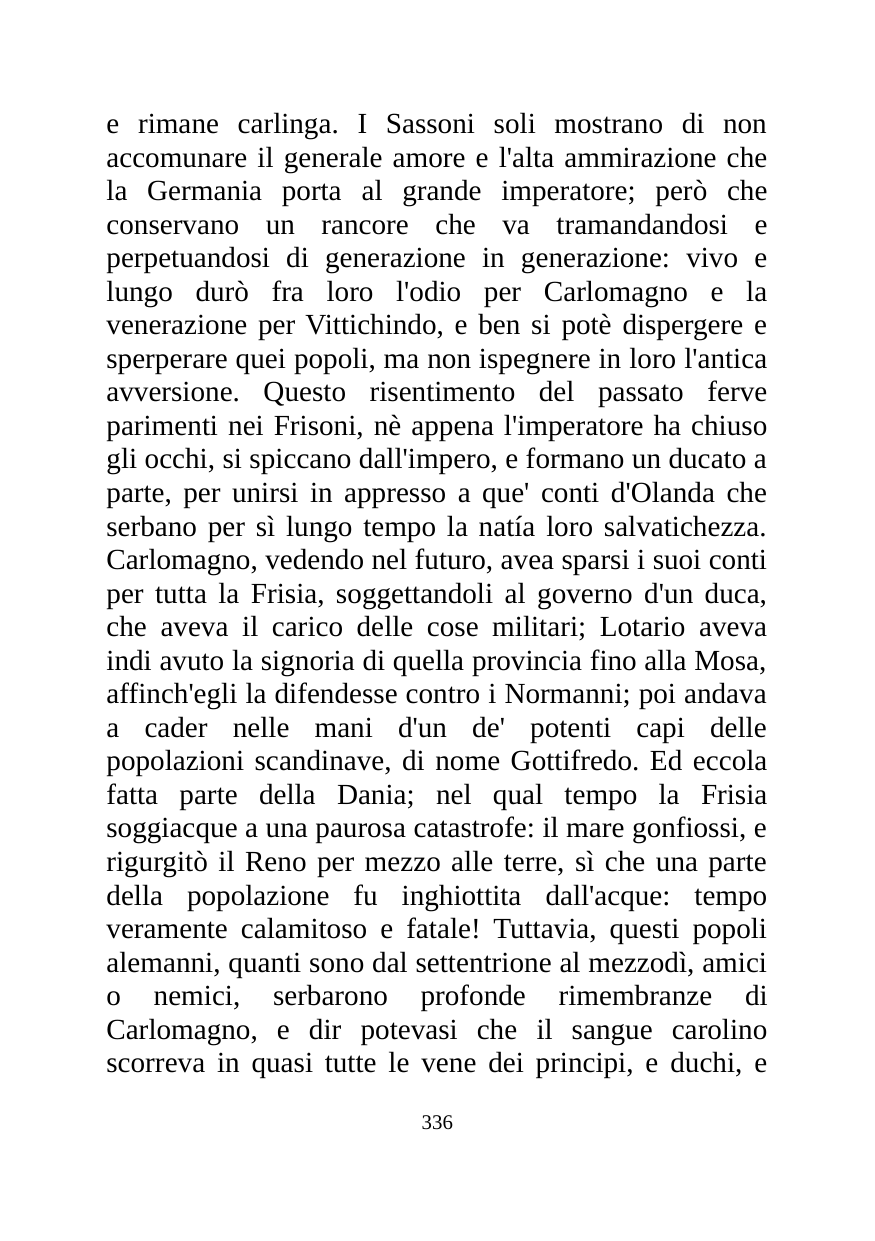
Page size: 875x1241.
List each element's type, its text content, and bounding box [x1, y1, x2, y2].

text e rimane carlinga. I Sassoni soli mostrano di non accomunare il generale amore e l'alta ammirazione che la Germania porta al grande imperatore; però che conservano un rancore che va tramandandosi e perpetuandosi di generazione in generazione: vivo e lungo durò fra loro l'odio per Carlomagno e la venerazione per Vittichindo, e ben si potè dispergere e sperperare quei popoli, ma non ispegnere in loro l'antica avversione. Questo risentimento del passato ferve parimenti nei Frisoni, nè appena l'imperatore ha chiuso gli occhi, si spiccano dall'impero, e formano un ducato a parte, per unirsi in appresso a que' conti d'Olanda che serbano per sì lungo tempo la natía loro salvatichezza. Carlomagno, vedendo nel futuro, avea sparsi i suoi conti per tutta la Frisia, soggettandoli al governo d'un duca, che aveva il carico delle cose militari; Lotario aveva indi avuto la signoria di quella provincia fino alla Mosa, affinch'egli la difendesse contro i Normanni; poi andava a cader nelle mani d'un de' potenti capi delle popolazioni scandinave, di nome Gottifredo. Ed eccola fatta parte della Dania; nel qual tempo la Frisia soggiacque a una paurosa catastrofe: il mare gonfiossi, e rigurgitò il Reno per mezzo alle terre, sì che una parte della popolazione fu inghiottita dall'acque: tempo veramente calamitoso e fatale! Tuttavia, questi popoli alemanni, quanti sono dal settentrione al mezzodì, amici o nemici, serbarono profonde rimembranze di Carlomagno, e dir potevasi che il sangue carolino scorreva in quasi tutte le vene dei principi, e duchi, e [106, 106, 768, 1079]
